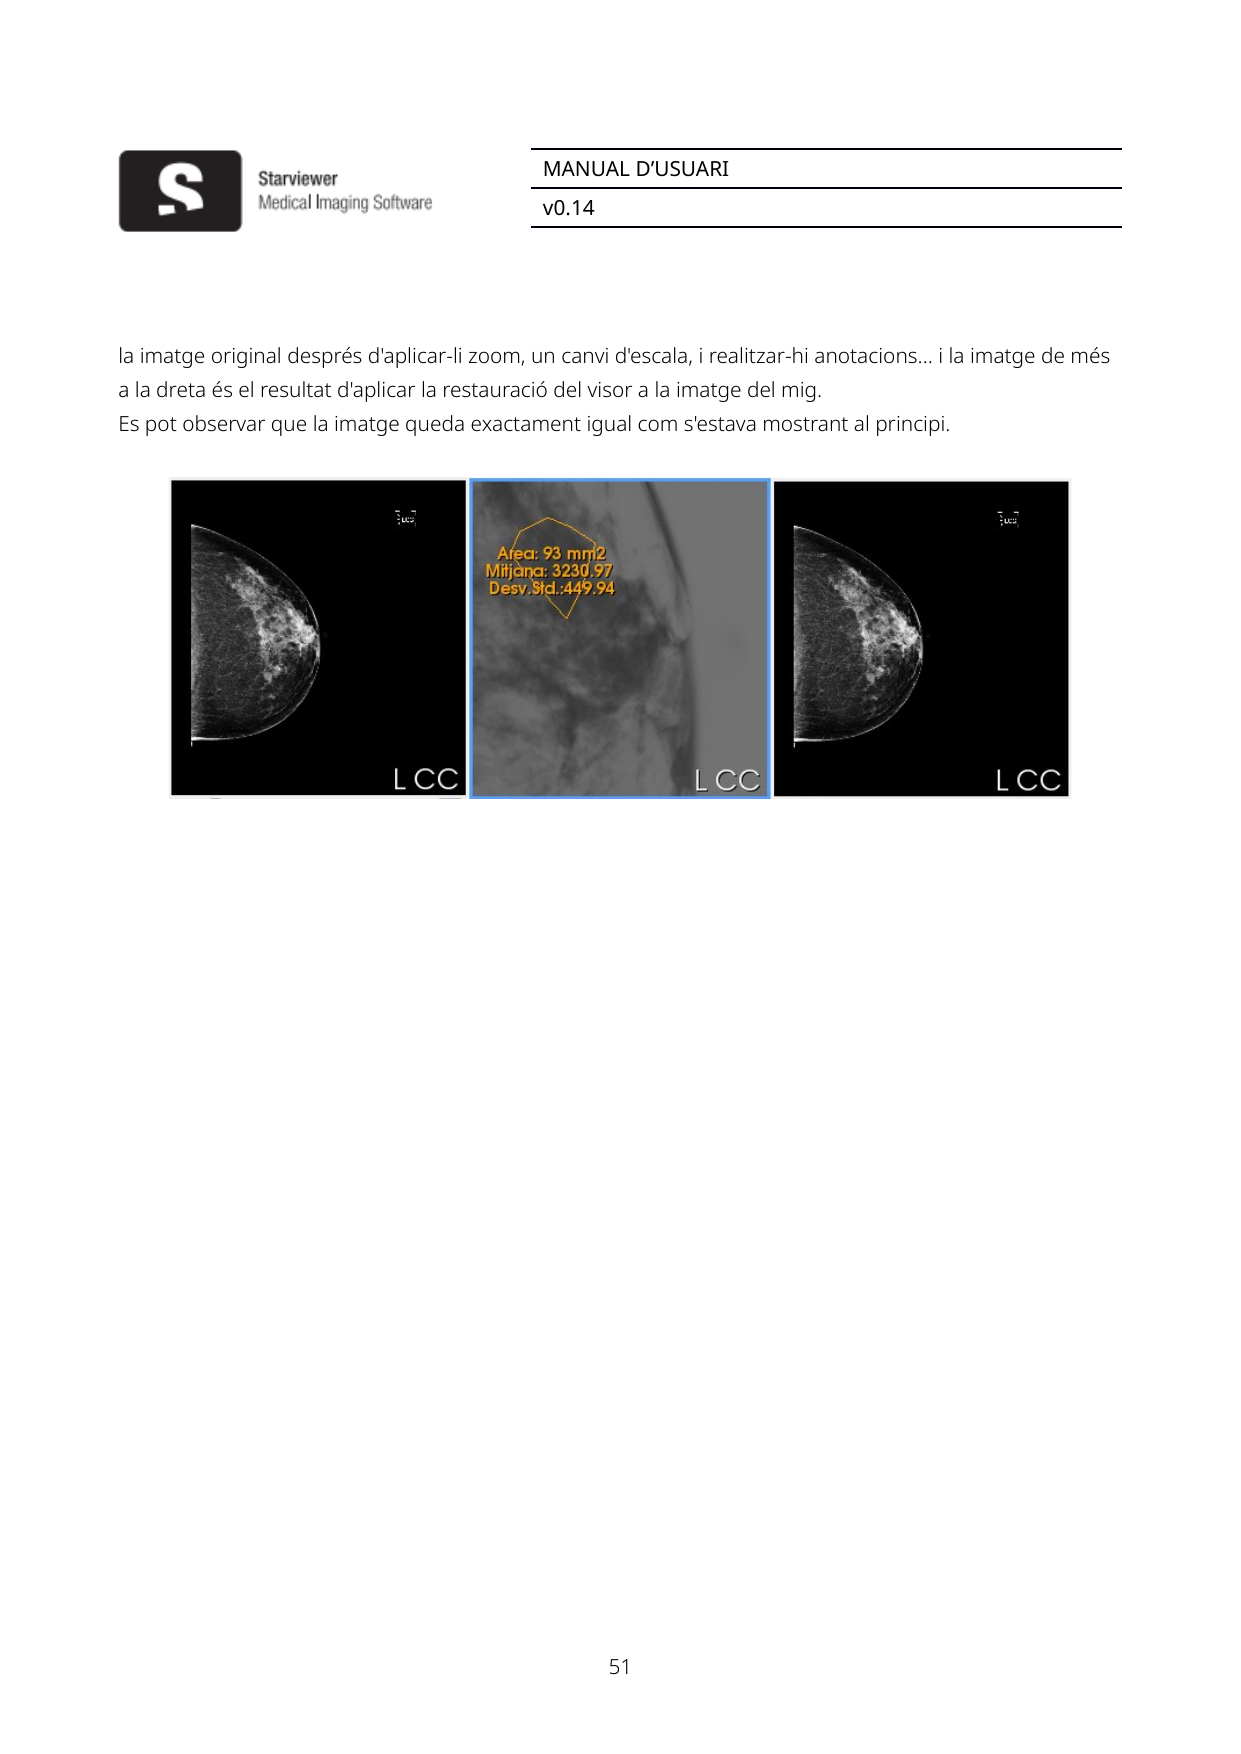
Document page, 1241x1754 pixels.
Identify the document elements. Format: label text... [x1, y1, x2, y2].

text la imatge original després d'aplicar-li zoom, un canvi d'escala, i realitzar-hi anotacions... i la imatge de més a la dreta és el resultat d'aplicar la restauració del visor a la imatge del mig. [118, 341, 1122, 404]
text Es pot observar que la imatge queda exactament igual com s'estava mostrant al principi. [118, 409, 1122, 438]
picture [168, 477, 1072, 799]
